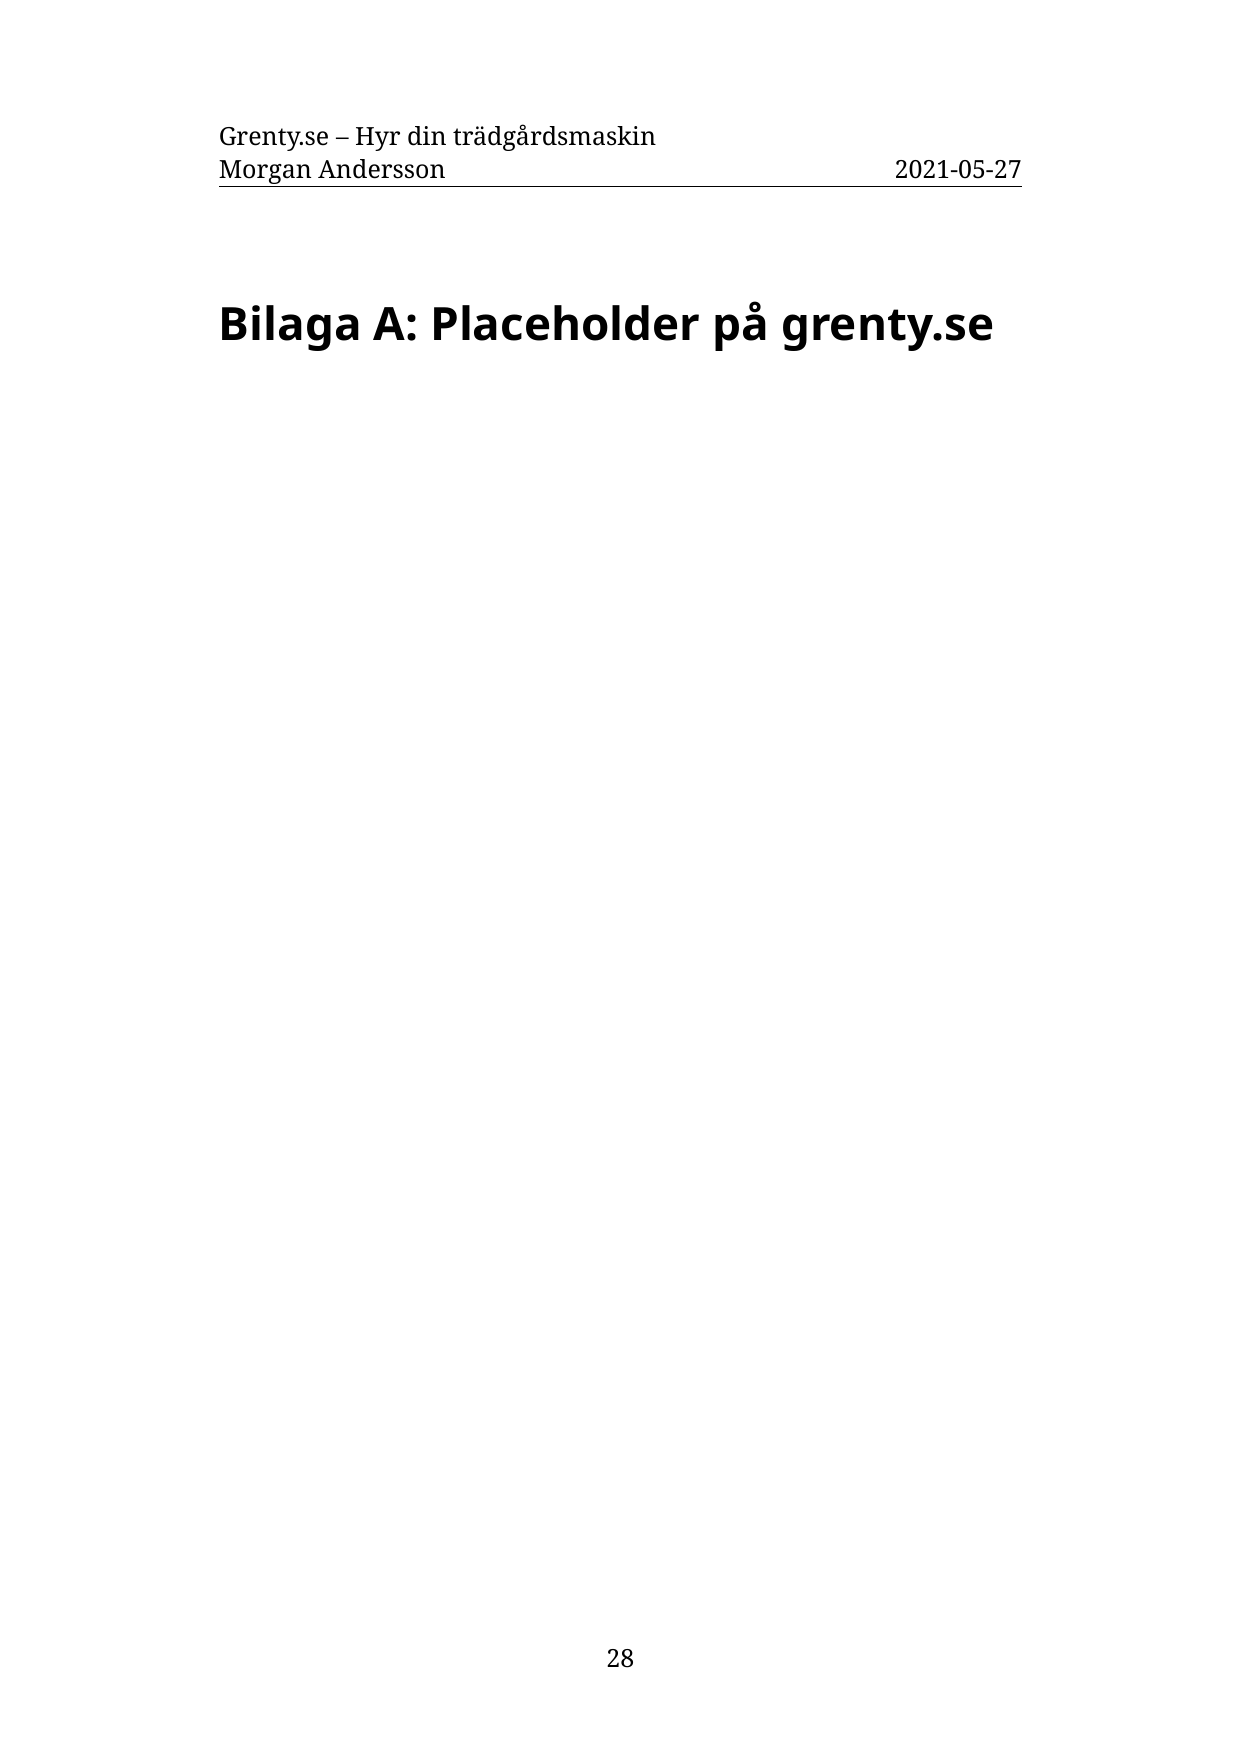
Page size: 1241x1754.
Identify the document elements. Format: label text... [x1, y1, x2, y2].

subtitle Bilaga A: Placeholder på grenty.se [218, 291, 1022, 353]
